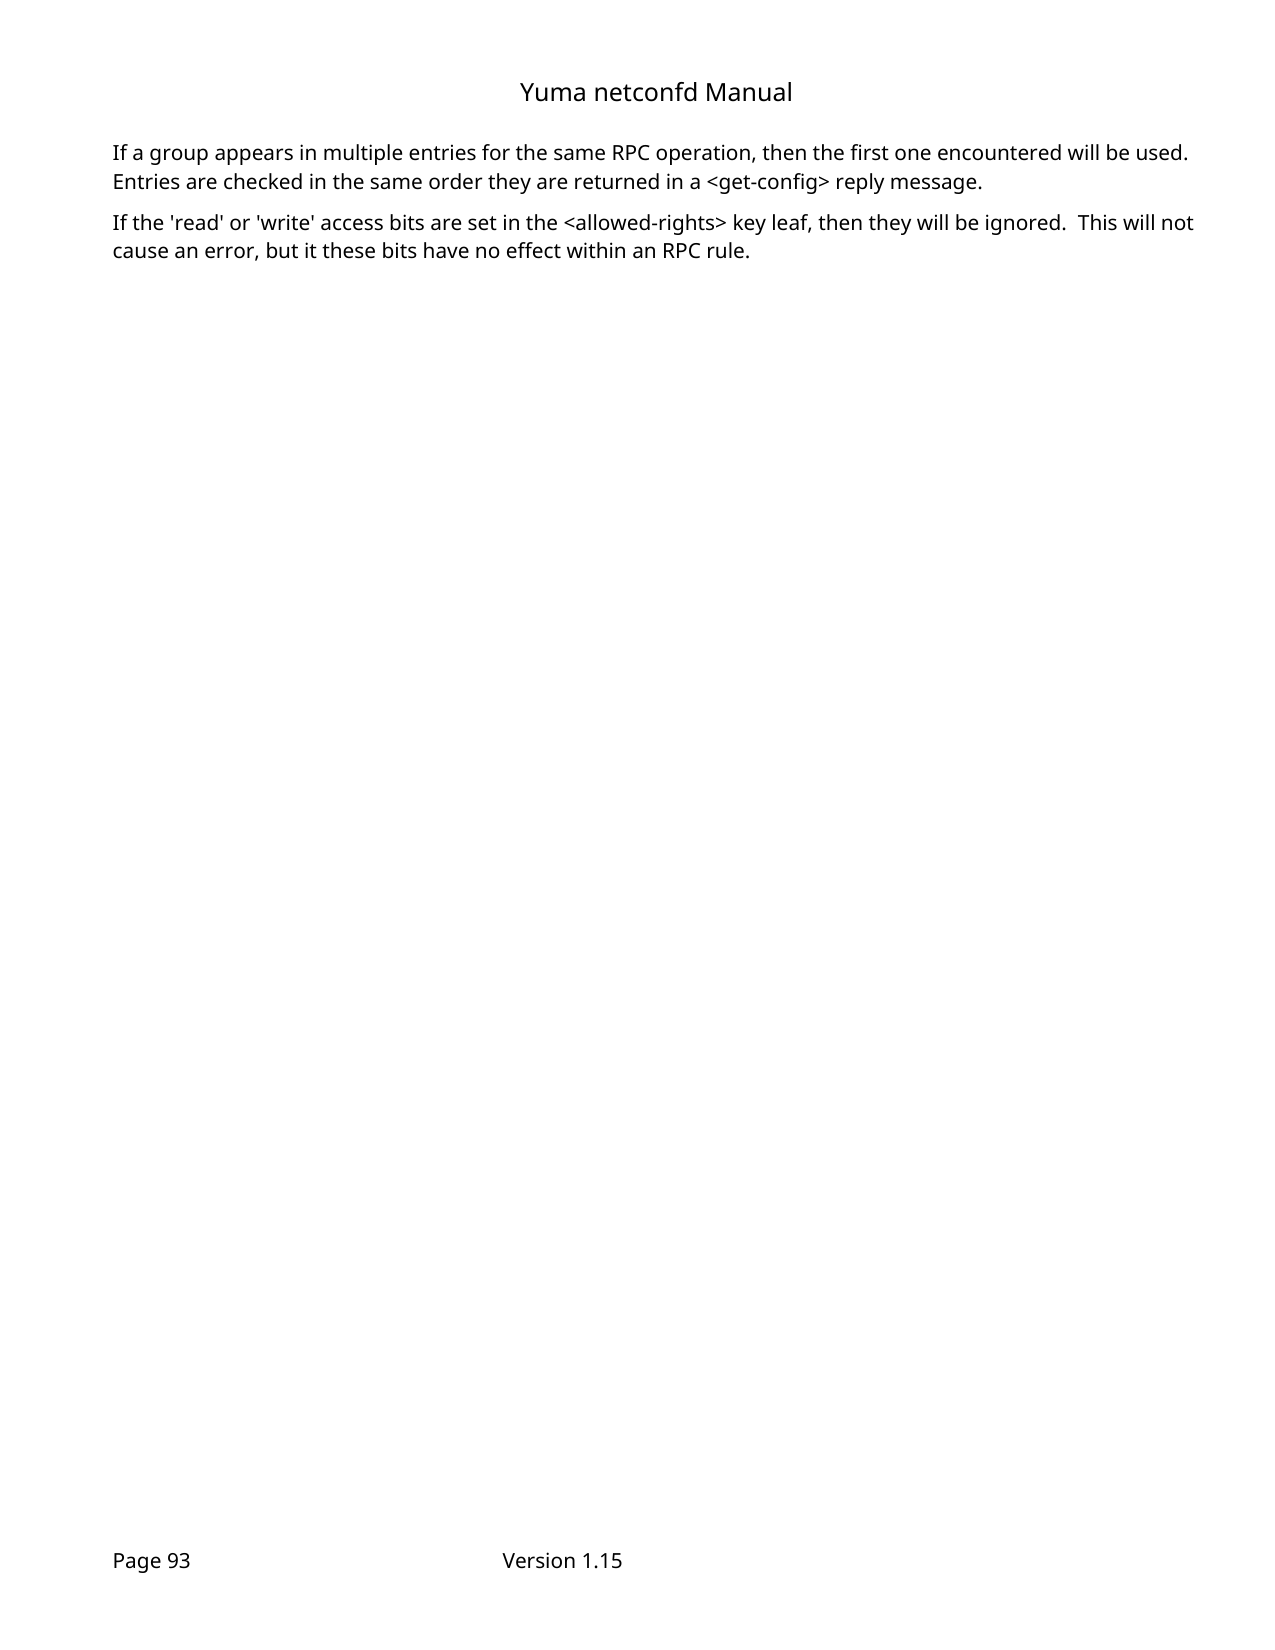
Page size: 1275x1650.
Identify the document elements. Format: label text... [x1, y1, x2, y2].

text If the 'read' or 'write' access bits are set in the <allowed-rights> key leaf, then they will be ignored. This will not cause an error, but it these bits have no effect within an RPC rule. [112, 208, 1200, 265]
text If a group appears in multiple entries for the same RPC operation, then the first one encountered will be used. Entries are checked in the same order they are returned in a <get-config> reply message. [112, 138, 1200, 195]
